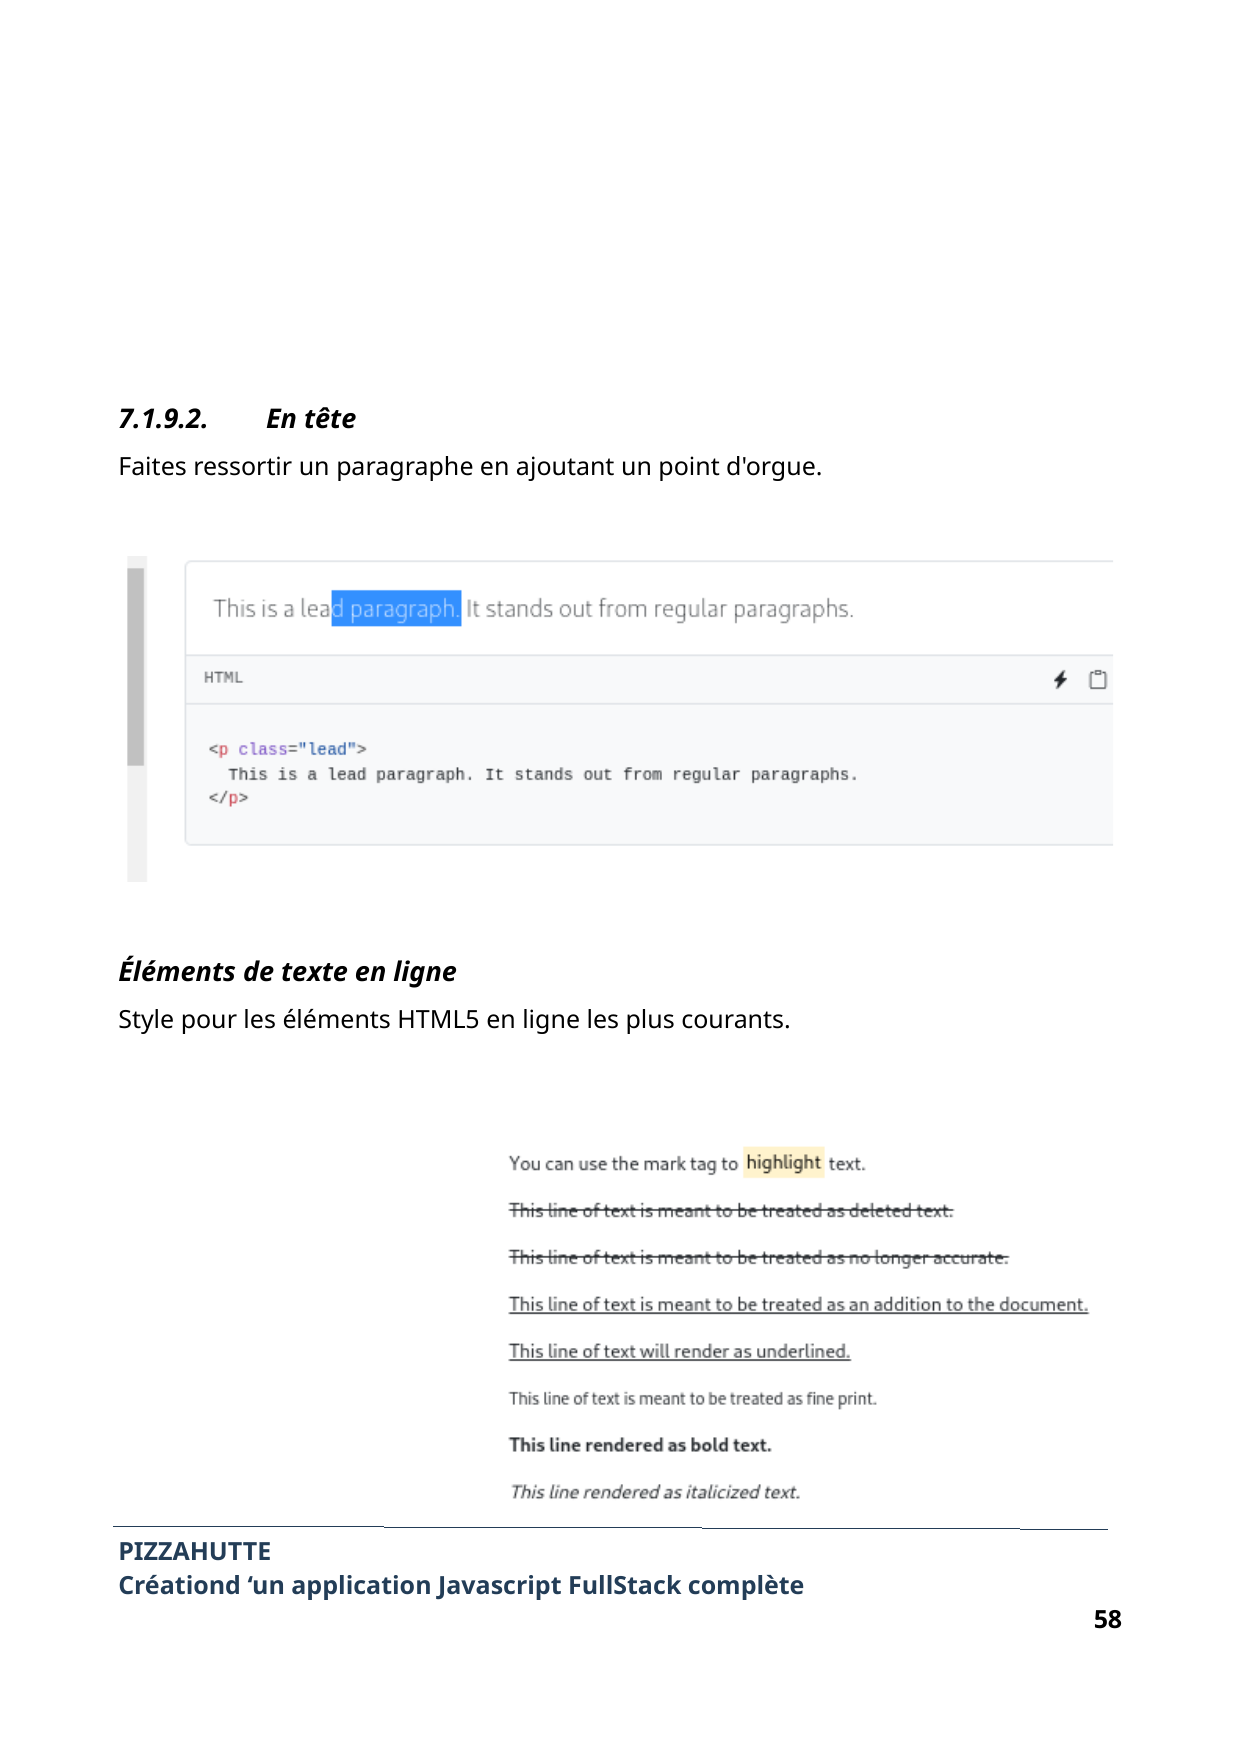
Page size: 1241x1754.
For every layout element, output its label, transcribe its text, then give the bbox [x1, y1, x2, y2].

subtitle En tête [118, 399, 1122, 436]
subtitle Éléments de texte en ligne [118, 953, 1122, 989]
picture [127, 556, 1114, 882]
text Style pour les éléments HTML5 en ligne les plus courants. [118, 1002, 1122, 1036]
picture [493, 1136, 1160, 1519]
text Faites ressortir un paragraphe en ajoutant un point d'orgue. [118, 449, 1122, 483]
